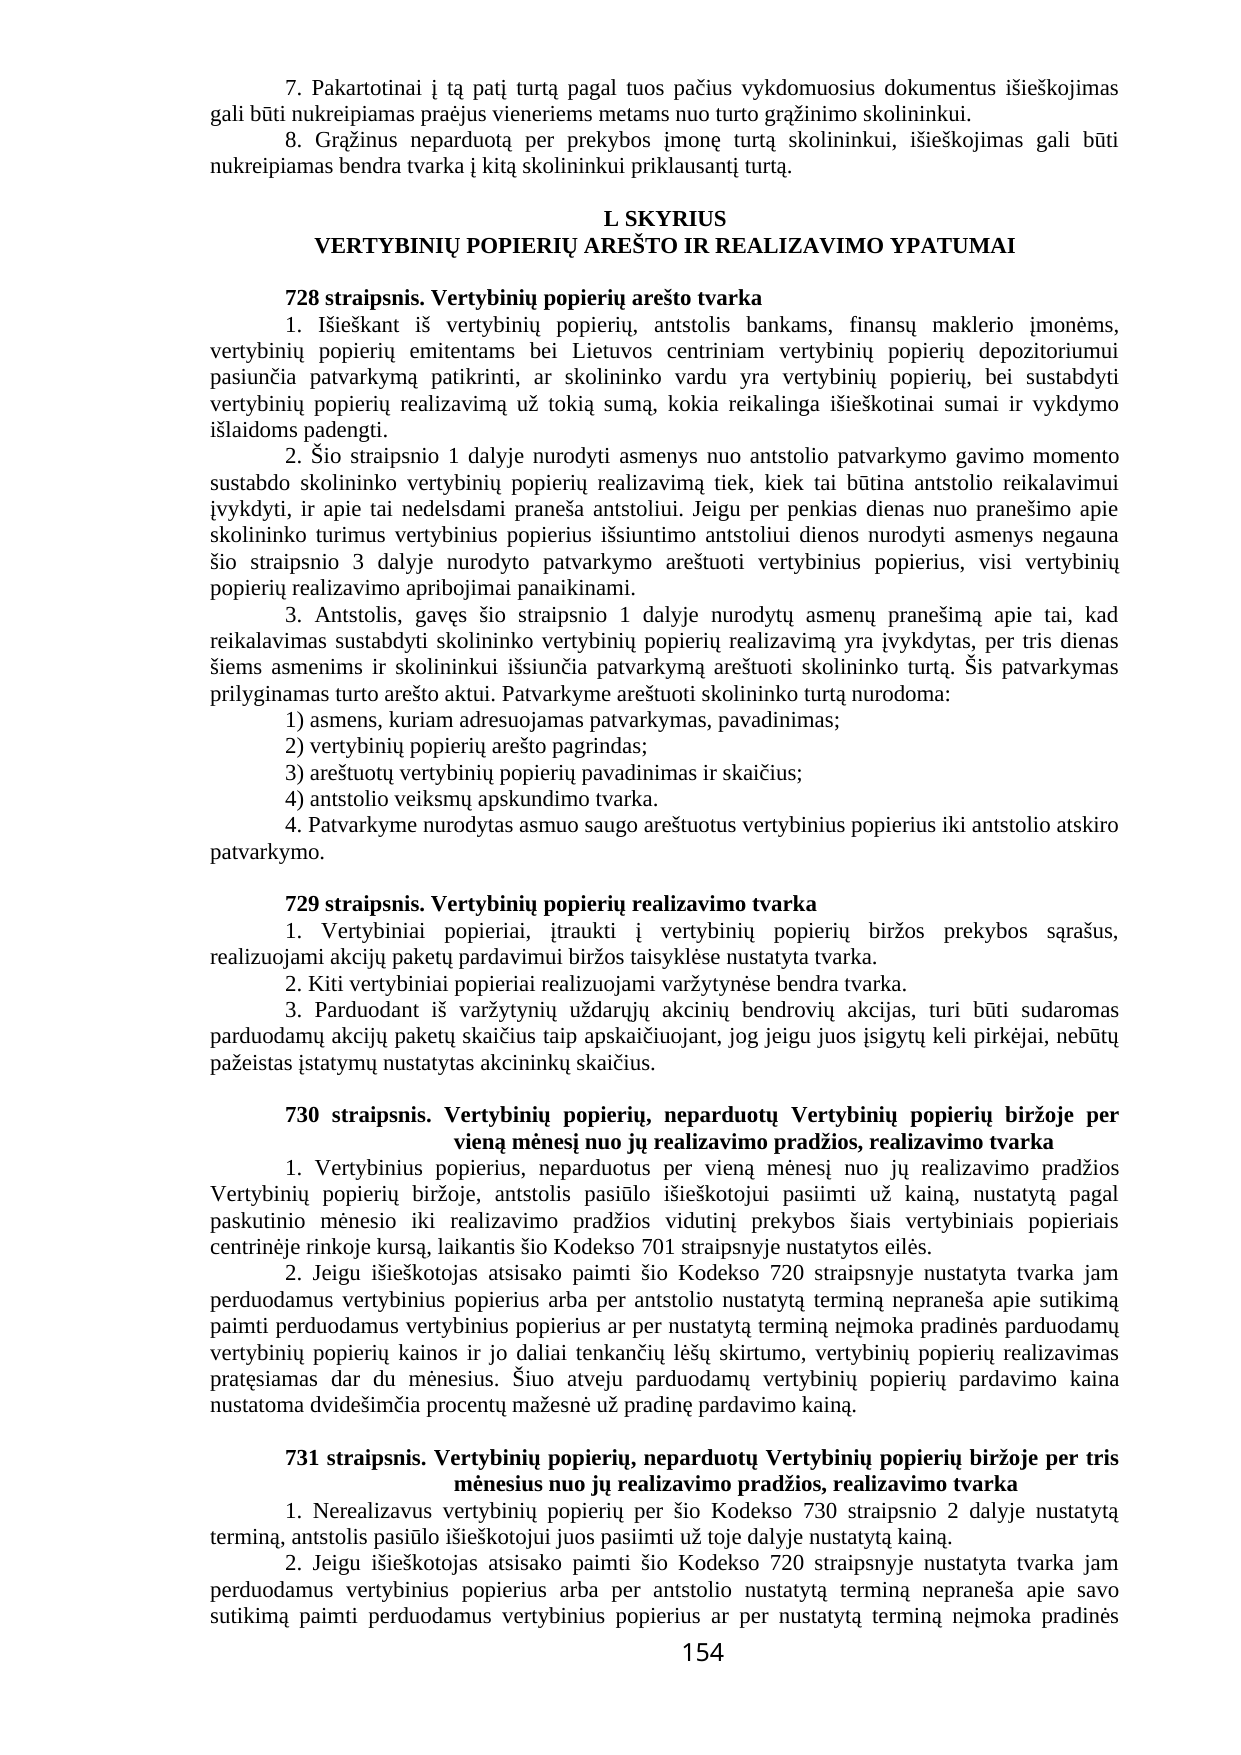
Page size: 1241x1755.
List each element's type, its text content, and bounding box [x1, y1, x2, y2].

text 731 straipsnis. Vertybinių popierių, neparduotų Vertybinių popierių biržoje per tris mėnesius nuo jų realizavimo pradžios, realizavimo tvarka [285, 1444, 1120, 1497]
text 730 straipsnis. Vertybinių popierių, neparduotų Vertybinių popierių biržoje per vieną mėnesį nuo jų realizavimo pradžios, realizavimo tvarka [285, 1101, 1120, 1154]
subtitle L SKYRIUS [210, 205, 1120, 232]
text 4. Patvarkyme nurodytas asmuo saugo areštuotus vertybinius popierius iki antstolio atskiro patvarkymo. [210, 811, 1120, 864]
text 1. Nerealizavus vertybinių popierių per šio Kodekso 730 straipsnio 2 dalyje nustatytą terminą, antstolis pasiūlo išieškotojui juos pasiimti už toje dalyje nustatytą kainą. [210, 1497, 1120, 1549]
text 1) asmens, kuriam adresuojamas patvarkymas, pavadinimas; [210, 706, 1120, 732]
text 2. Šio straipsnio 1 dalyje nurodyti asmenys nuo antstolio patvarkymo gavimo momento sustabdo skolininko vertybinių popierių realizavimą tiek, kiek tai būtina antstolio reikalavimui įvykdyti, ir apie tai nedelsdami praneša antstoliui. Jeigu per penkias dienas nuo pranešimo apie skolininko turimus vertybinius popierius išsiuntimo antstoliui dienos nurodyti asmenys negauna šio straipsnio 3 dalyje nurodyto patvarkymo areštuoti vertybinius popierius, visi vertybinių popierių realizavimo apribojimai panaikinami. [210, 442, 1120, 601]
text 2. Kiti vertybiniai popieriai realizuojami varžytynėse bendra tvarka. [210, 969, 1120, 996]
text 7. Pakartotinai į tą patį turtą pagal tuos pačius vykdomuosius dokumentus išieškojimas gali būti nukreipiamas praėjus vieneriems metams nuo turto grąžinimo skolininkui. [210, 73, 1120, 126]
text 1. Vertybiniai popieriai, įtraukti į vertybinių popierių biržos prekybos sąrašus, realizuojami akcijų paketų pardavimui biržos taisyklėse nustatyta tvarka. [210, 917, 1120, 969]
text 3) areštuotų vertybinių popierių pavadinimas ir skaičius; [210, 759, 1120, 785]
text 4) antstolio veiksmų apskundimo tvarka. [210, 785, 1120, 811]
text 3. Parduodant iš varžytynių uždarųjų akcinių bendrovių akcijas, turi būti sudaromas parduodamų akcijų paketų skaičius taip apskaičiuojant, jog jeigu juos įsigytų keli pirkėjai, nebūtų pažeistas įstatymų nustatytas akcininkų skaičius. [210, 996, 1120, 1075]
text 2. Jeigu išieškotojas atsisako paimti šio Kodekso 720 straipsnyje nustatyta tvarka jam perduodamus vertybinius popierius arba per antstolio nustatytą terminą nepraneša apie sutikimą paimti perduodamus vertybinius popierius ar per nustatytą terminą neįmoka pradinės parduodamų vertybinių popierių kainos ir jo daliai tenkančių lėšų skirtumo, vertybinių popierių realizavimas pratęsiamas dar du mėnesius. Šiuo atveju parduodamų vertybinių popierių pardavimo kaina nustatoma dvidešimčia procentų mažesnė už pradinę pardavimo kainą. [210, 1259, 1120, 1418]
text 729 straipsnis. Vertybinių popierių realizavimo tvarka [210, 891, 1120, 917]
text 1. Vertybinius popierius, neparduotus per vieną mėnesį nuo jų realizavimo pradžios Vertybinių popierių biržoje, antstolis pasiūlo išieškotojui pasiimti už kainą, nustatytą pagal paskutinio mėnesio iki realizavimo pradžios vidutinį prekybos šiais vertybiniais popieriais centrinėje rinkoje kursą, laikantis šio Kodekso 701 straipsnyje nustatytos eilės. [210, 1154, 1120, 1259]
text 2) vertybinių popierių arešto pagrindas; [210, 732, 1120, 759]
text 1. Išieškant iš vertybinių popierių, antstolis bankams, finansų maklerio įmonėms, vertybinių popierių emitentams bei Lietuvos centriniam vertybinių popierių depozitoriumui pasiunčia patvarkymą patikrinti, ar skolininko vardu yra vertybinių popierių, bei sustabdyti vertybinių popierių realizavimą už tokią sumą, kokia reikalinga išieškotinai sumai ir vykdymo išlaidoms padengti. [210, 311, 1120, 442]
text 2. Jeigu išieškotojas atsisako paimti šio Kodekso 720 straipsnyje nustatyta tvarka jam perduodamus vertybinius popierius arba per antstolio nustatytą terminą nepraneša apie savo sutikimą paimti perduodamus vertybinius popierius ar per nustatytą terminą neįmoka pradinės [210, 1549, 1120, 1628]
text 728 straipsnis. Vertybinių popierių arešto tvarka [210, 284, 1120, 311]
text 3. Antstolis, gavęs šio straipsnio 1 dalyje nurodytų asmenų pranešimą apie tai, kad reikalavimas sustabdyti skolininko vertybinių popierių realizavimą yra įvykdytas, per tris dienas šiems asmenims ir skolininkui išsiunčia patvarkymą areštuoti skolininko turtą. Šis patvarkymas prilyginamas turto arešto aktui. Patvarkyme areštuoti skolininko turtą nurodoma: [210, 601, 1120, 706]
text VERTYBINIŲ POPIERIŲ AREŠTO IR REALIZAVIMO YPATUMAI [210, 232, 1120, 258]
text 8. Grąžinus neparduotą per prekybos įmonę turtą skolininkui, išieškojimas gali būti nukreipiamas bendra tvarka į kitą skolininkui priklausantį turtą. [210, 126, 1120, 179]
